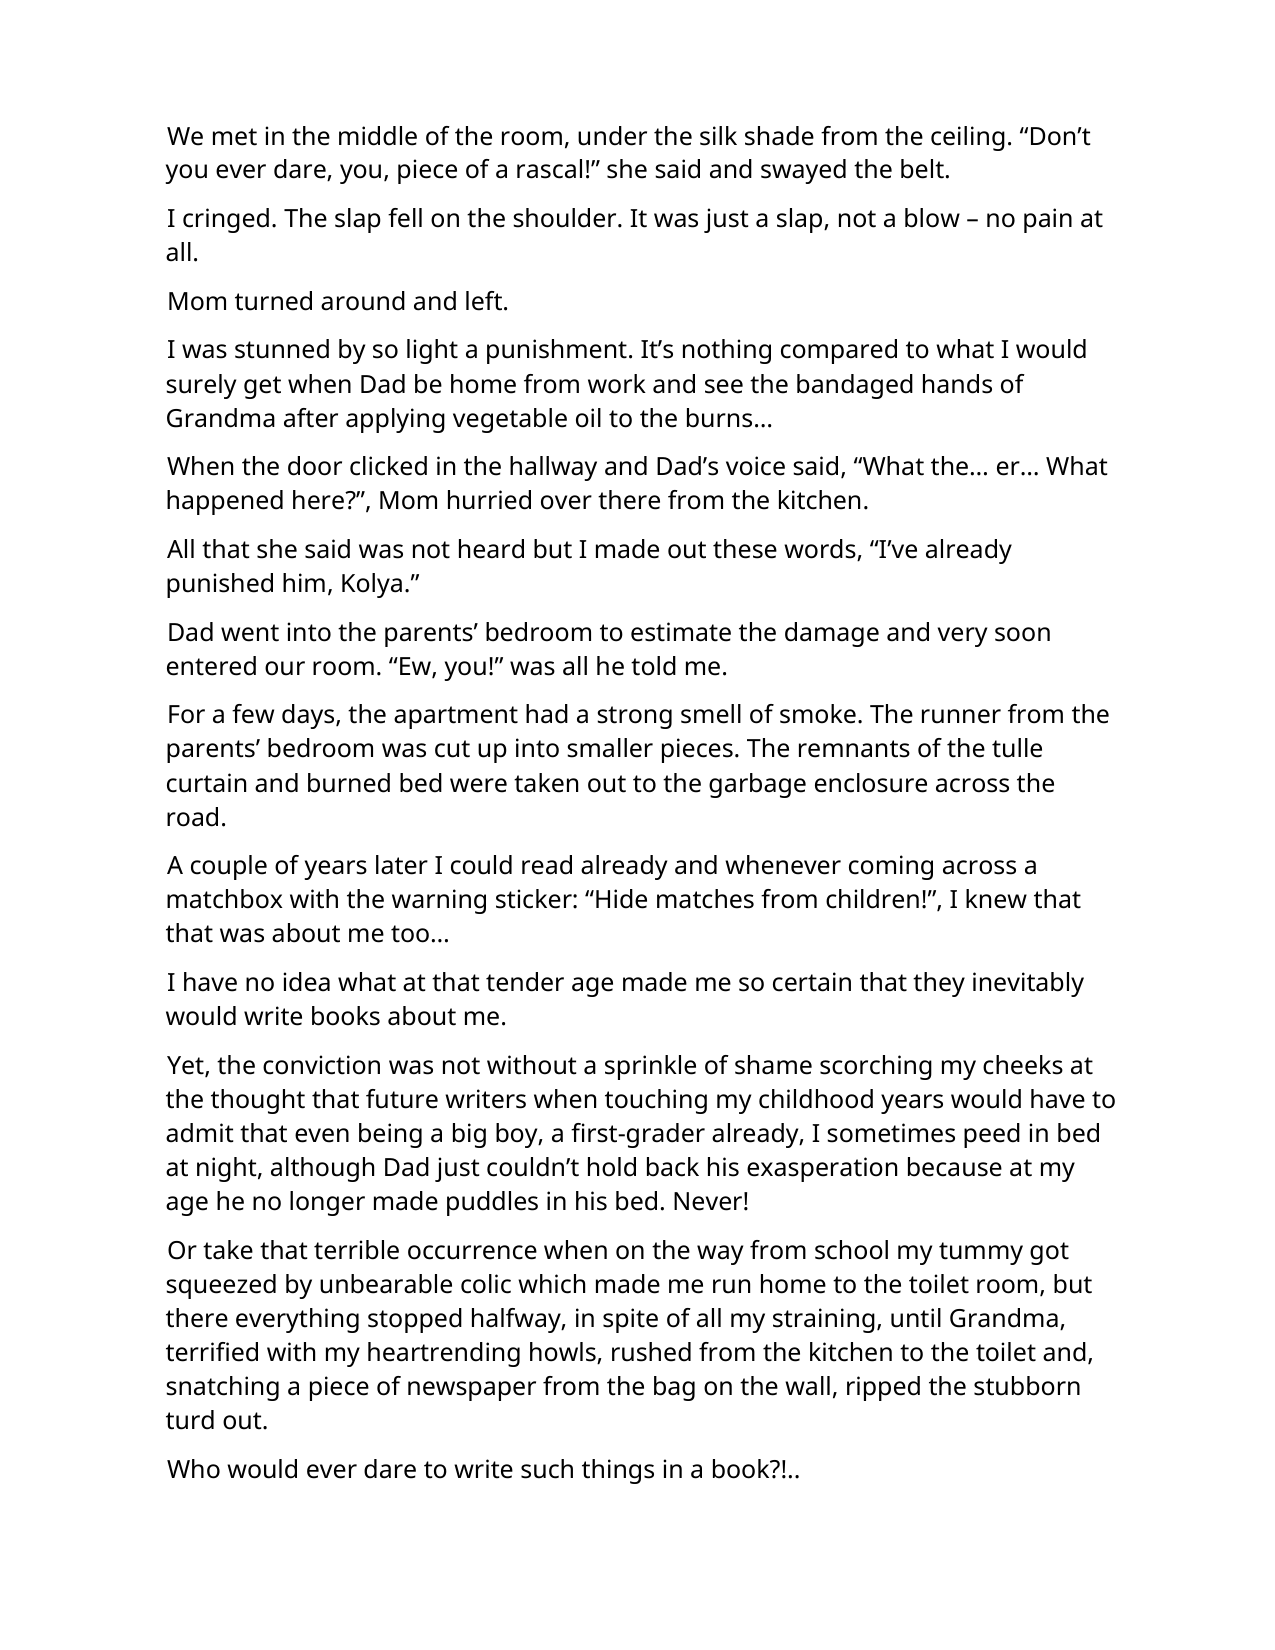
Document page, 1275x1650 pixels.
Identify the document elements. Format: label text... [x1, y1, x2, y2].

text Or take that terrible occurrence when on the way from school my tummy got squeezed by unbearable colic which made me run home to the toilet room, but there everything stopped halfway, in spite of all my straining, until Grandma, terrified with my heartrending howls, rushed from the kitchen to the toilet and, snatching a piece of newspaper from the bag on the wall, ripped the stubborn turd out. [165, 1232, 1118, 1437]
text We met in the middle of the room, under the silk shade from the ceiling. “Don’t you ever dare, you, piece of a rascal!” she said and swayed the belt. [165, 118, 1118, 186]
text Yet, the conviction was not without a sprinkle of shame scorching my cheeks at the thought that future writers when touching my childhood years would have to admit that even being a big boy, a first-grader already, I sometimes peed in bed at night, although Dad just couldn’t hold back his exasperation because at my age he no longer made puddles in his bed. Never! [165, 1047, 1118, 1218]
text For a few days, the apartment had a strong smell of smoke. The runner from the parents’ bedroom was cut up into smaller pieces. The remnants of the tulle curtain and burned bed were taken out to the garbage enclosure across the road. [165, 697, 1118, 833]
text A couple of years later I could read already and whenever coming across a matchbox with the warning sticker: “Hide matches from children!”, I knew that that was about me too… [165, 848, 1118, 950]
text I have no idea what at that tender age made me so certain that they inevitably would write books about me. [165, 965, 1118, 1033]
text All that she said was not heard but I made out these words, “I’ve already punished him, Kolya.” [165, 532, 1118, 600]
text When the door clicked in the hallway and Dad’s voice said, “What the… er… What happened here?”, Mom hurried over there from the kitchen. [165, 449, 1118, 517]
text Mom turned around and left. [165, 283, 1118, 318]
text I cringed. The slap fell on the shoulder. It was just a slap, not a blow – no pain at all. [165, 201, 1118, 269]
text I was stunned by so light a punishment. It’s nothing compared to what I would surely get when Dad be home from work and see the bandaged hands of Grandma after applying vegetable oil to the burns… [165, 332, 1118, 434]
text Who would ever dare to write such things in a book?!.. [165, 1451, 1118, 1485]
text Dad went into the parents’ bedroom to estimate the damage and very soon entered our room. “Ew, you!” was all he told me. [165, 614, 1118, 682]
